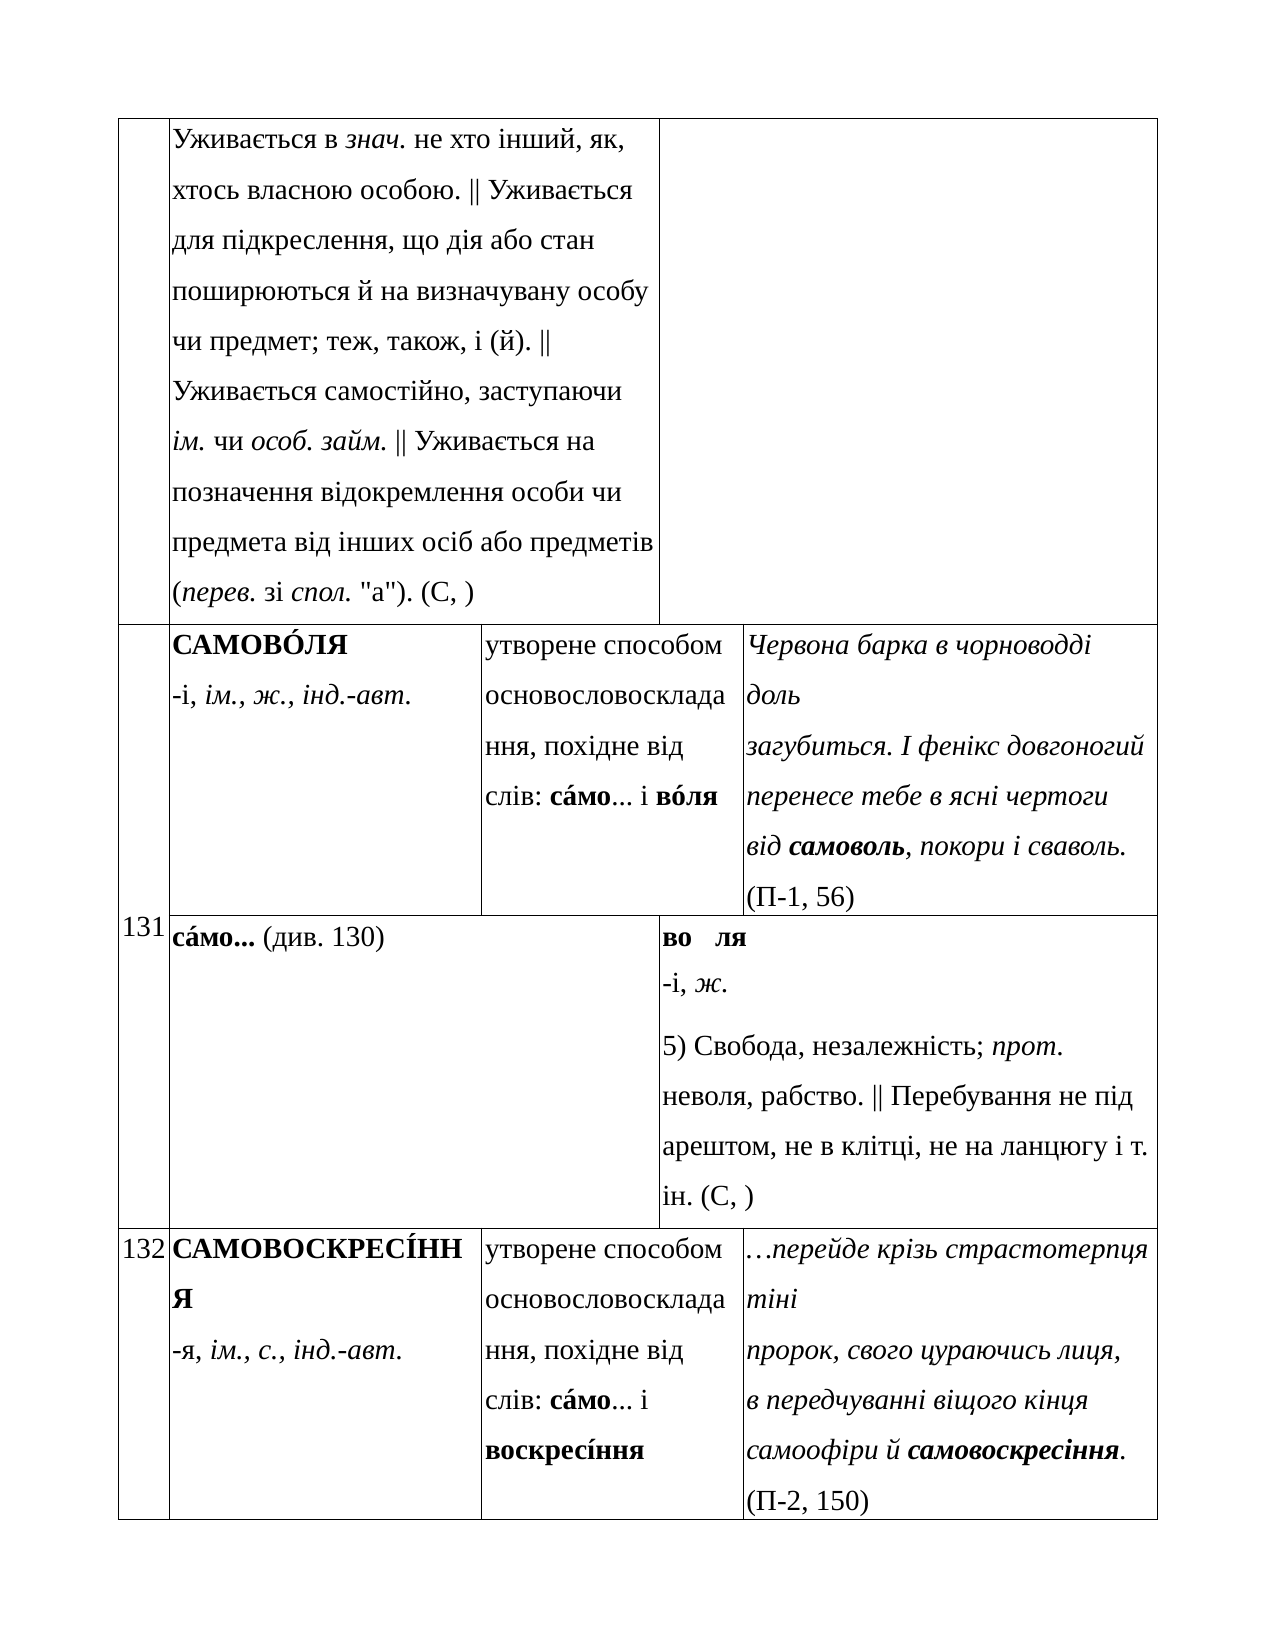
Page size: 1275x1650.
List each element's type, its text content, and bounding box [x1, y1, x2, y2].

table_cell сáмо... (див. 130) [170, 916, 659, 1228]
table_cell Самовоскресíння -я, ім., с., інд.-авт. [170, 1229, 481, 1519]
table_cell 132 [119, 1229, 169, 1519]
table_cell …перейде крізь страстотерпця тіні пророк, свого цураючись лиця, в передчуванні віщого кінця самоофіри й самовоскресіння. (П‑2, 150) [744, 1229, 1157, 1519]
table_cell [660, 119, 1157, 623]
table_cell утворене способом основословоскладання, похідне від слів: сáмо... і воскресíння [482, 1229, 743, 1519]
table_cell 131 [119, 625, 169, 1228]
table_cell утворене способом основословоскладання, похідне від слів: сáмо... і вóля [482, 625, 743, 915]
table_cell Самовóля -і, ім., ж., інд.-авт. [170, 625, 481, 915]
table_cell Уживається в знач. не хто інший, як, хтось власною особою. || Уживається для підкреслення, що дія або стан поширюються й на визначувану особу чи предмет; теж, також, і (й). || Уживається самостійно, заступаючи ім. чи особ. займ. || Уживається на позначення відокремлення особи чи предмета від інших осіб або предметів (перев. зі спол. "а"). (С, ) [170, 119, 659, 623]
table_cell [119, 119, 169, 623]
table_cell воля -і, ж. 5) Свобода, незалежність; прот. неволя, рабство. || Перебування не під арештом, не в клітці, не на ланцюгу і т. ін. (С, ) [660, 916, 1157, 1228]
table_cell Червона барка в чорноводді доль загубиться. І фенікс довгоногий перенесе тебе в ясні чертоги від самоволь, покори і сваволь. (П‑1, 56) [744, 625, 1157, 915]
